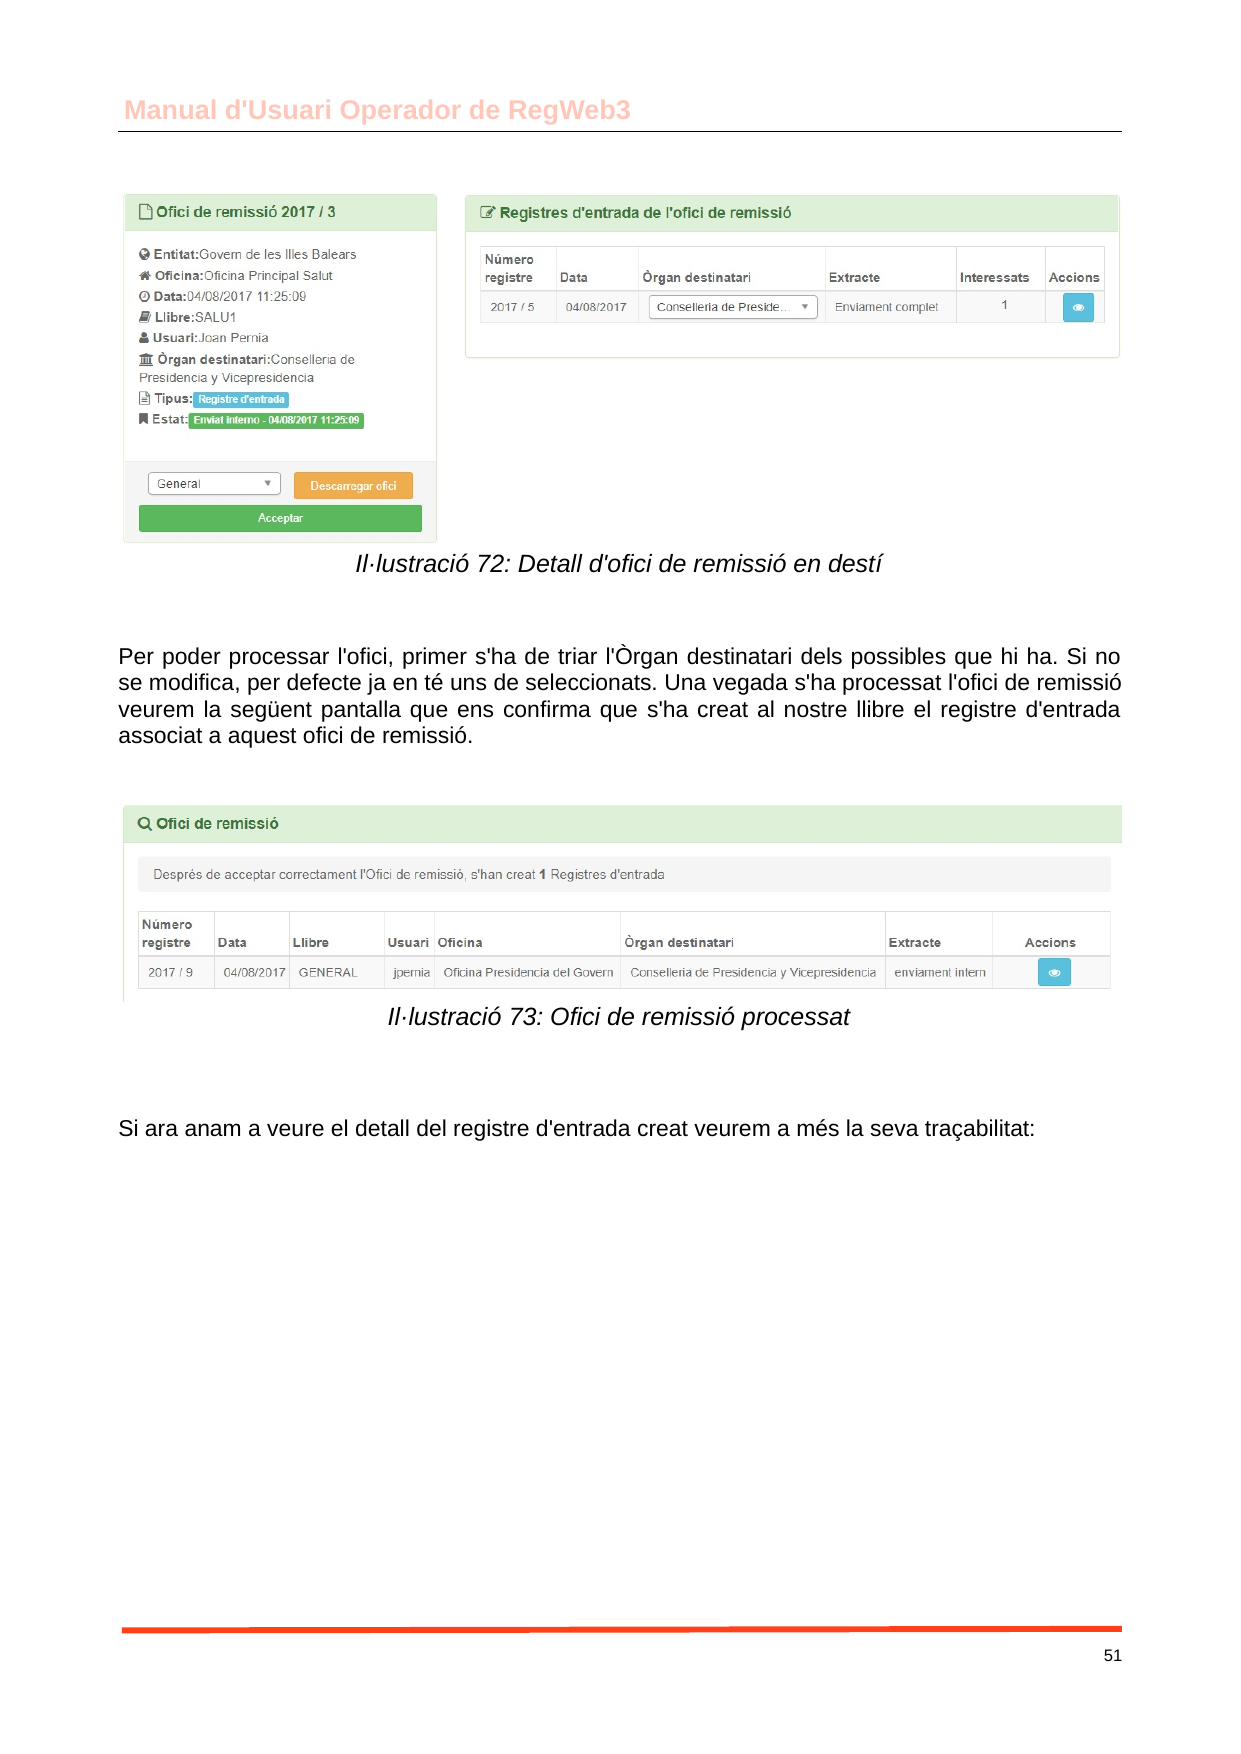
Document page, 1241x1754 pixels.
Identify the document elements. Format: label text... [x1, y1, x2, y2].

text Il·lustració : Ofici de remissió processat [118, 1002, 1122, 1030]
picture [118, 192, 1123, 549]
picture [118, 799, 1123, 1002]
text Per poder processar l'ofici, primer s'ha de triar l'Òrgan destinatari dels possibles que hi ha. Si no se modifica, per defecte ja en té uns de seleccionats. Una vegada s'ha processat l'ofici de remissió veurem la següent pantalla que ens confirma que s'ha creat al nostre llibre el registre d'entrada associat a aquest ofici de remissió. [118, 643, 1122, 748]
text Si ara anam a veure el detall del registre d'entrada creat veurem a més la seva traçabilitat: [118, 1115, 1122, 1142]
text Il·lustració : Detall d'ofici de remissió en destí [118, 549, 1122, 577]
